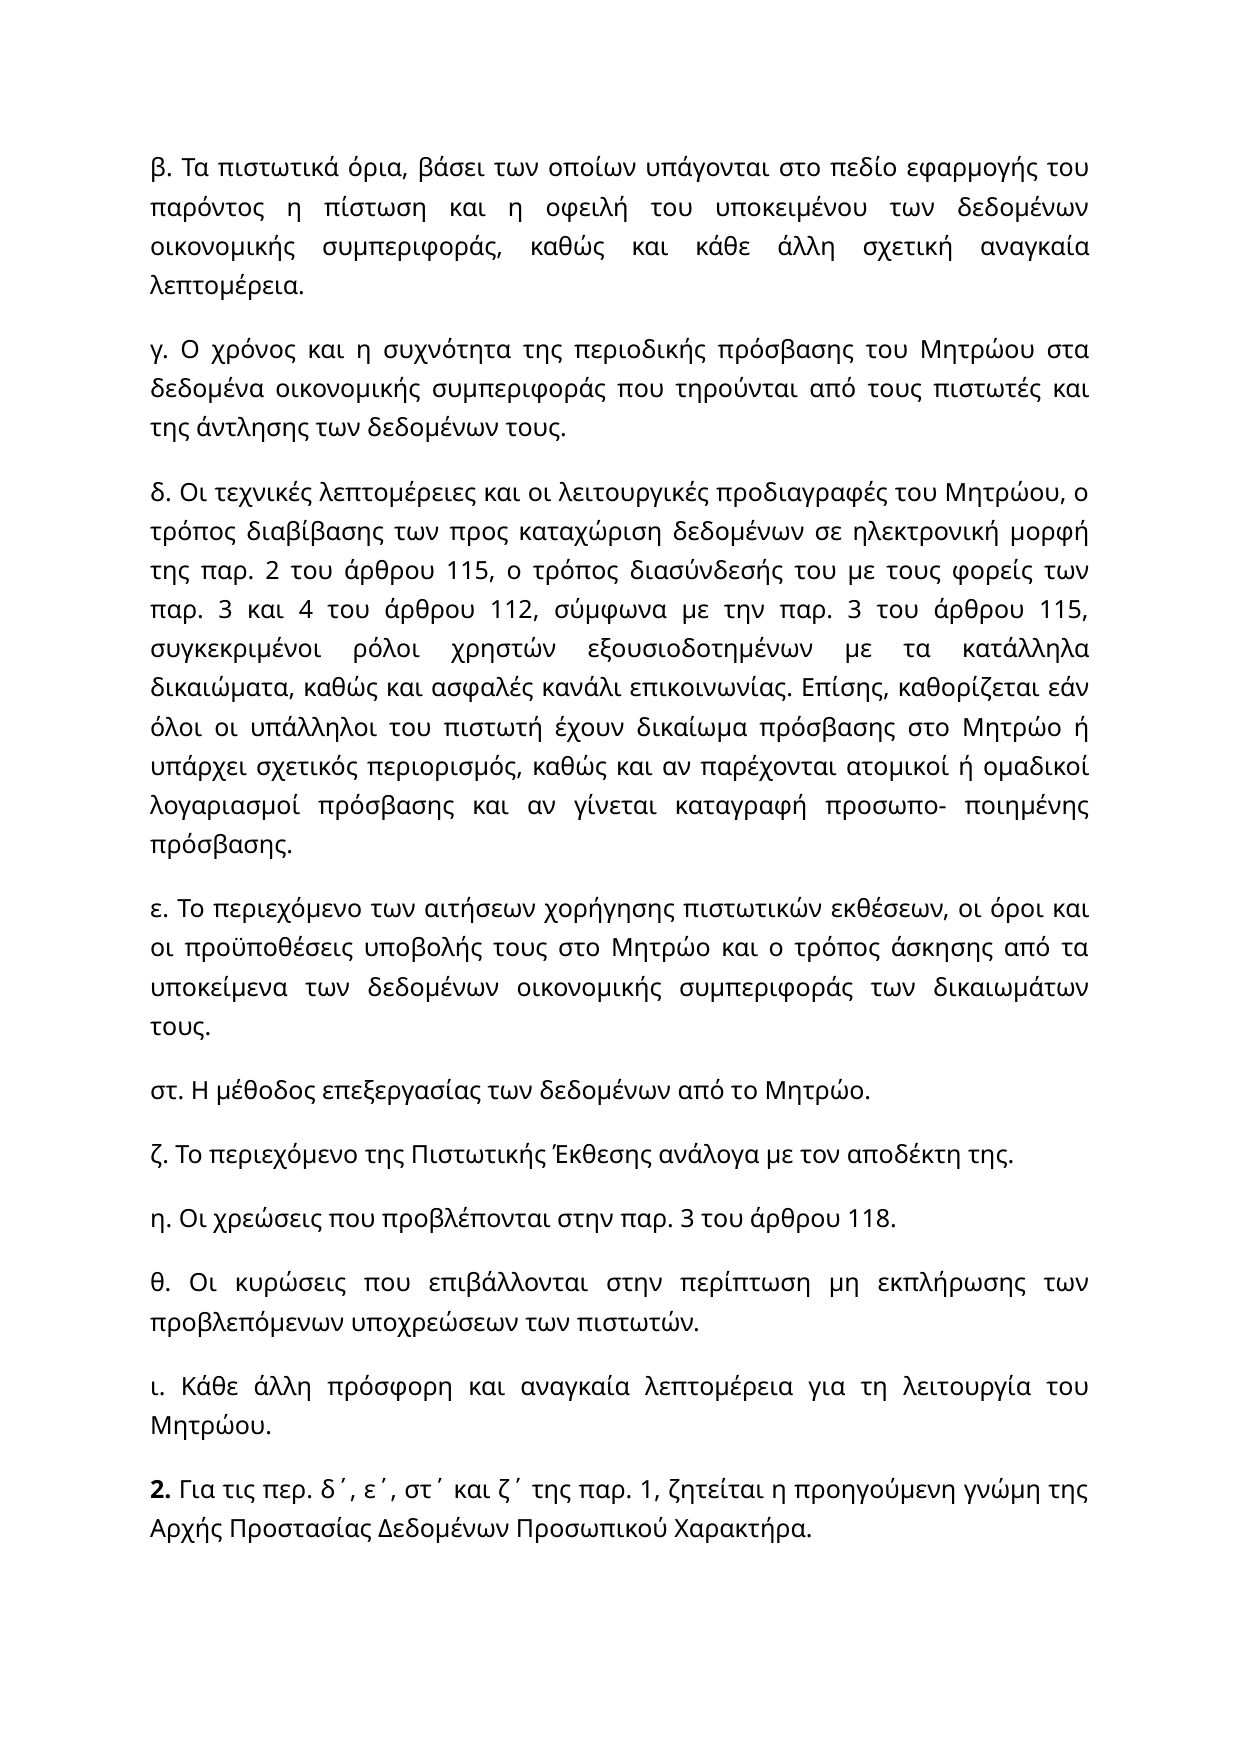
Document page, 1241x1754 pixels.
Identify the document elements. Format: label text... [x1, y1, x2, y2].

text ι. Κάθε άλλη πρόσφορη και αναγκαία λεπτομέρεια για τη λειτουργία του Μητρώου. [150, 1368, 1090, 1442]
text στ. Η μέθοδος επεξεργασίας των δεδομένων από το Μητρώο. [150, 1072, 1090, 1107]
text ζ. Το περιεχόμενο της Πιστωτικής Έκθεσης ανάλογα με τον αποδέκτη της. [150, 1137, 1090, 1171]
text ε. Το περιεχόμενο των αιτήσεων χορήγησης πιστωτικών εκθέσεων, οι όροι και οι προϋποθέσεις υποβολής τους στο Μητρώο και ο τρόπος άσκησης από τα υποκείμενα των δεδομένων οικονομικής συμπεριφοράς των δικαιωμάτων τους. [150, 891, 1090, 1042]
text β. Τα πιστωτικά όρια, βάσει των οποίων υπάγονται στο πεδίο εφαρμογής του παρόντος η πίστωση και η οφειλή του υποκειμένου των δεδομένων οικονομικής συμπεριφοράς, καθώς και κάθε άλλη σχετική αναγκαία λεπτομέρεια. [150, 150, 1090, 302]
text γ. Ο χρόνος και η συχνότητα της περιοδικής πρόσβασης του Μητρώου στα δεδομένα οικονομικής συμπεριφοράς που τηρούνται από τους πιστωτές και της άντλησης των δεδομένων τους. [150, 332, 1090, 444]
text 2. Για τις περ. δ΄, ε΄, στ΄ και ζ΄ της παρ. 1, ζητείται η προηγούμενη γνώμη της Αρχής Προστασίας Δεδομένων Προσωπικού Χαρακτήρα. [150, 1472, 1090, 1545]
text δ. Οι τεχνικές λεπτομέρειες και οι λειτουργικές προδιαγραφές του Μητρώου, ο τρόπος διαβίβασης των προς καταχώριση δεδομένων σε ηλεκτρονική μορφή της παρ. 2 του άρθρου 115, ο τρόπος διασύνδεσής του με τους φορείς των παρ. 3 και 4 του άρθρου 112, σύμφωνα με την παρ. 3 του άρθρου 115, συγκεκριμένοι ρόλοι χρηστών εξουσιοδοτημένων με τα κατάλληλα δικαιώματα, καθώς και ασφαλές κανάλι επικοινωνίας. Επίσης, καθορίζεται εάν όλοι οι υπάλληλοι του πιστωτή έχουν δικαίωμα πρόσβασης στο Μητρώο ή υπάρχει σχετικός περιορισμός, καθώς και αν παρέχονται ατομικοί ή ομαδικοί λογαριασμοί πρόσβασης και αν γίνεται καταγραφή προσωπο- ποιημένης πρόσβασης. [150, 474, 1090, 861]
text θ. Οι κυρώσεις που επιβάλλονται στην περίπτωση μη εκπλήρωσης των προβλεπόμενων υποχρεώσεων των πιστωτών. [150, 1265, 1090, 1338]
text η. Οι χρεώσεις που προβλέπονται στην παρ. 3 του άρθρου 118. [150, 1201, 1090, 1235]
